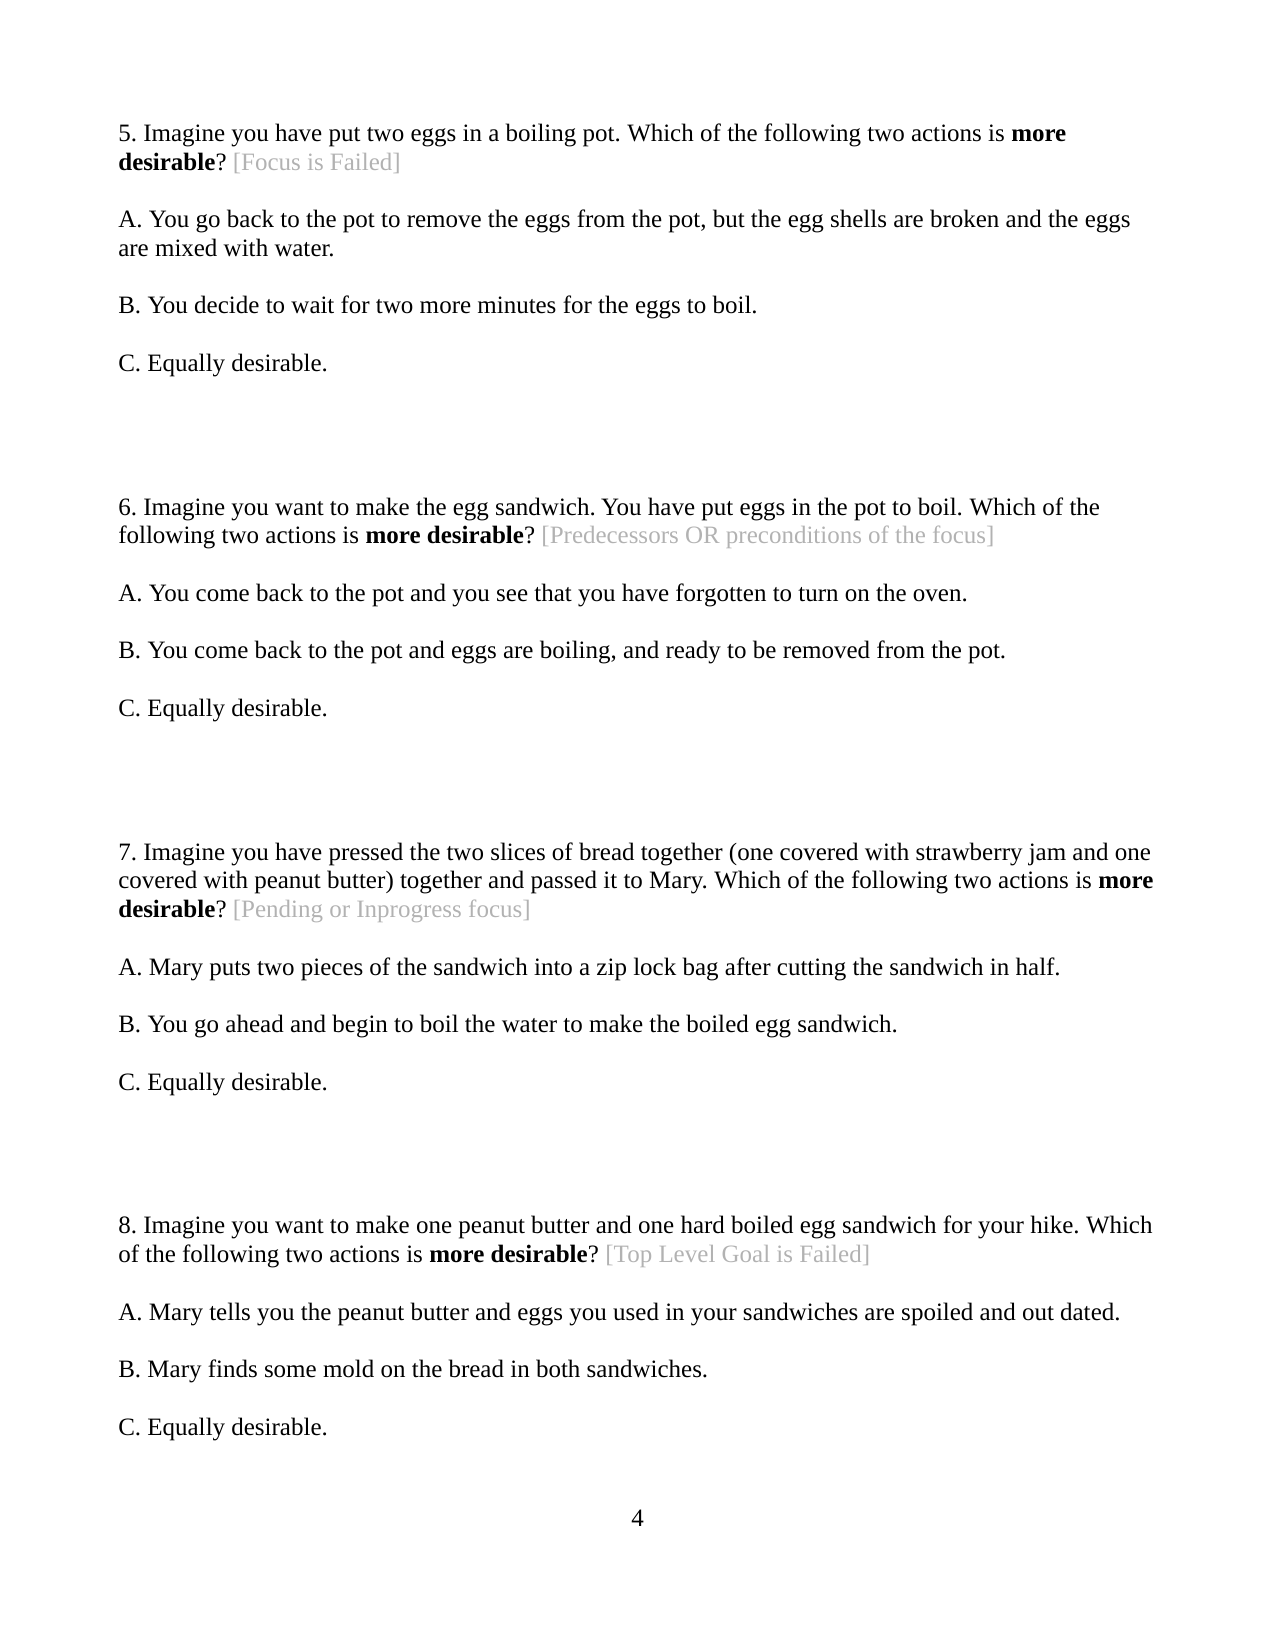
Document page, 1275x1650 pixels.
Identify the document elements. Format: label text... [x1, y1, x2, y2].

text C. Equally desirable. [118, 693, 1157, 722]
text C. Equally desirable. [118, 1067, 1157, 1096]
text B. You come back to the pot and eggs are boiling, and ready to be removed from the pot. [118, 636, 1157, 664]
text B. Mary finds some mold on the bread in both sandwiches. [118, 1354, 1157, 1383]
text A. You go back to the pot to remove the eggs from the pot, but the egg shells are broken and the eggs are mixed with water. [118, 204, 1157, 262]
text C. Equally desirable. [118, 1412, 1157, 1441]
text 6. Imagine you want to make the egg sandwich. You have put eggs in the pot to boil. Which of the following two actions is more desirable? [Predecessors OR preconditions of the focus] [118, 492, 1157, 549]
text C. Equally desirable. [118, 348, 1157, 377]
text A. You come back to the pot and you see that you have forgotten to turn on the oven. [118, 578, 1157, 607]
text 8. Imagine you want to make one peanut butter and one hard boiled egg sandwich for your hike. Which of the following two actions is more desirable? [Top Level Goal is Failed] [118, 1211, 1157, 1268]
text 5. Imagine you have put two eggs in a boiling pot. Which of the following two actions is more desirable? [Focus is Failed] [118, 118, 1157, 176]
text A. Mary puts two pieces of the sandwich into a zip lock bag after cutting the sandwich in half. [118, 952, 1157, 981]
text 7. Imagine you have pressed the two slices of bread together (one covered with strawberry jam and one covered with peanut butter) together and passed it to Mary. Which of the following two actions is more desirable? [Pending or Inprogress focus] [118, 837, 1157, 923]
text B. You go ahead and begin to boil the water to make the boiled egg sandwich. [118, 1009, 1157, 1038]
text B. You decide to wait for two more minutes for the eggs to boil. [118, 291, 1157, 319]
text A. Mary tells you the peanut butter and eggs you used in your sandwiches are spoiled and out dated. [118, 1297, 1157, 1326]
